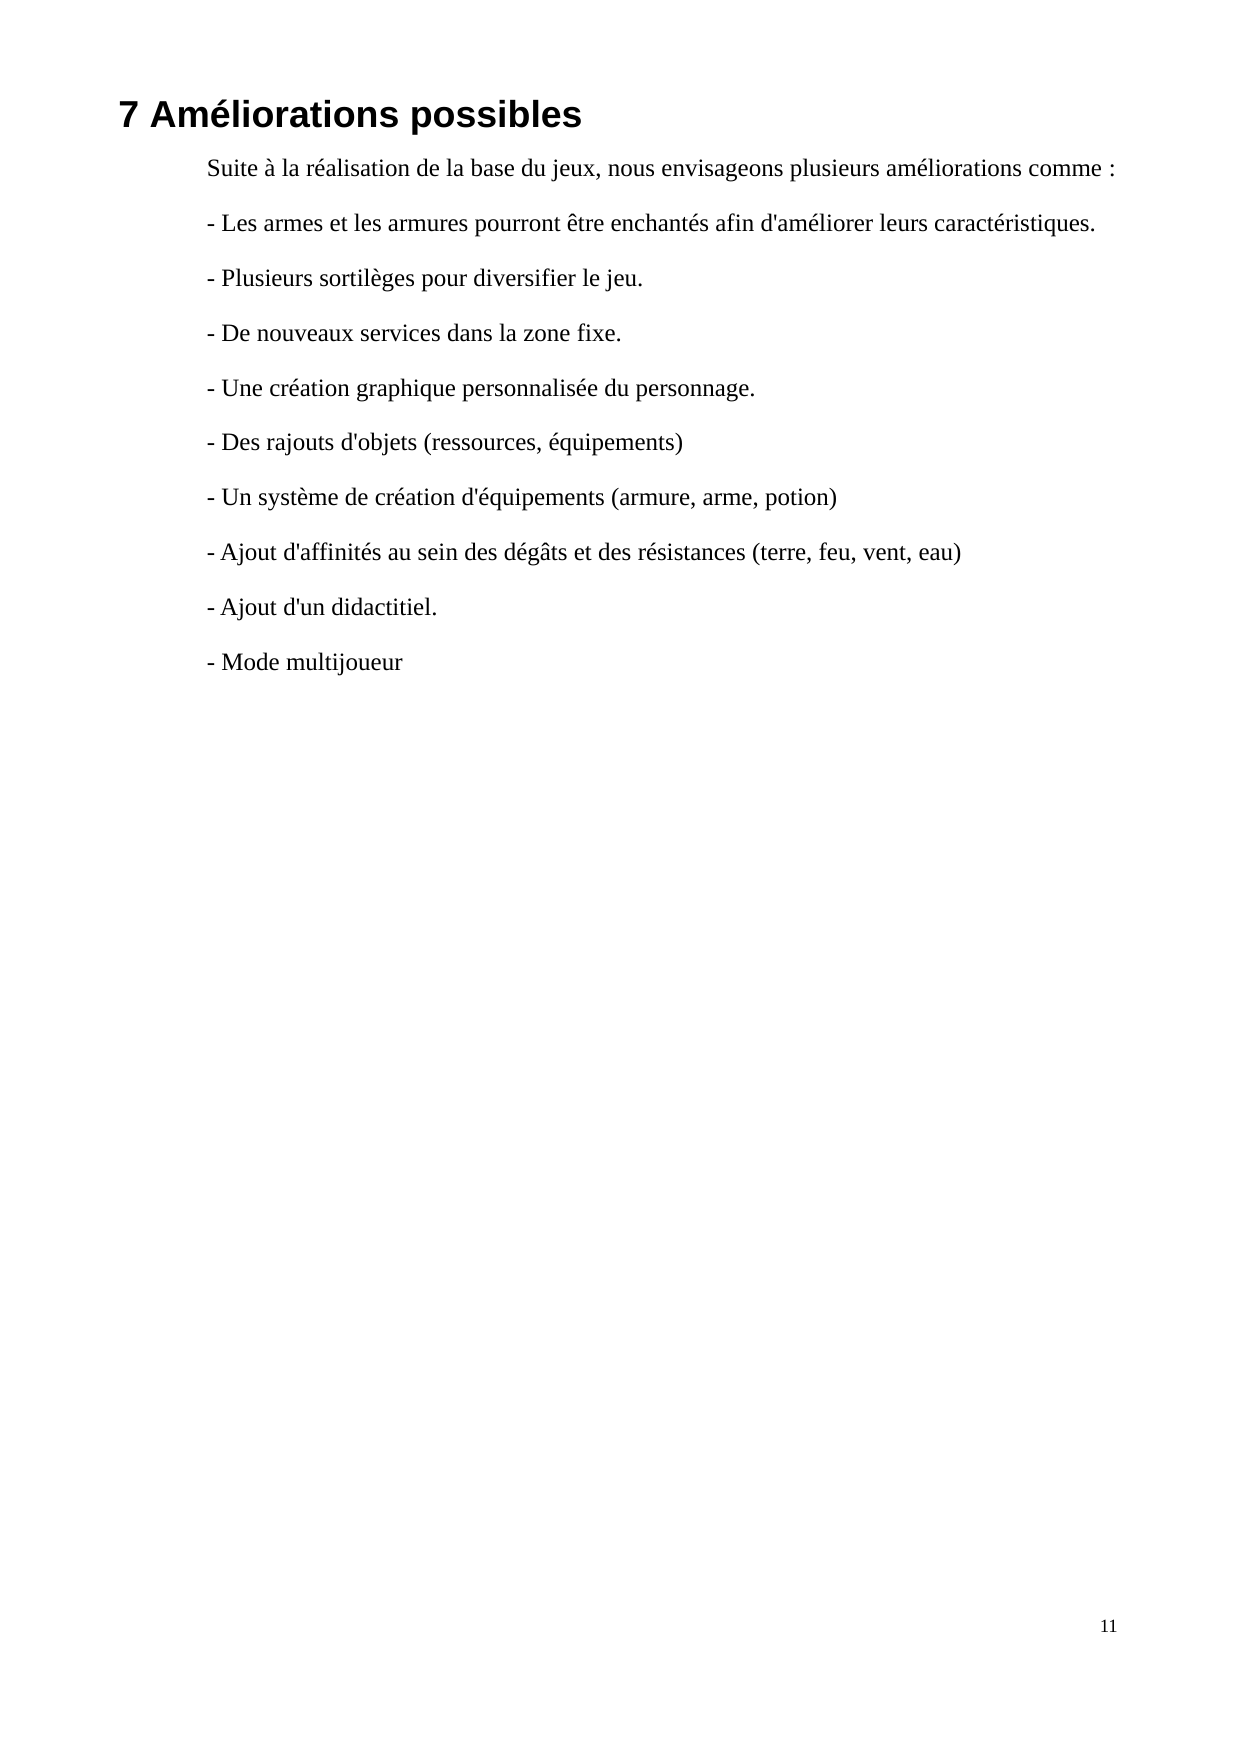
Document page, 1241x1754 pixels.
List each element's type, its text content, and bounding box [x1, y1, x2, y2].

text - Un système de création d'équipements (armure, arme, potion) [118, 482, 1122, 511]
text - Ajout d'un didactitiel. [118, 592, 1122, 621]
text - Des rajouts d'objets (ressources, équipements) [118, 427, 1122, 456]
text - Une création graphique personnalisée du personnage. [118, 373, 1122, 401]
text - Mode multijoueur [118, 647, 1122, 676]
text Suite à la réalisation de la base du jeux, nous envisageons plusieurs améliorations comme : [118, 153, 1122, 182]
text - Les armes et les armures pourront être enchantés afin d'améliorer leurs caractéristiques. [118, 208, 1122, 237]
text - Ajout d'affinités au sein des dégâts et des résistances (terre, feu, vent, eau) [118, 537, 1122, 566]
text - De nouveaux services dans la zone fixe. [118, 318, 1122, 346]
subtitle Améliorations possibles [118, 92, 1122, 135]
text - Plusieurs sortilèges pour diversifier le jeu. [118, 263, 1122, 292]
